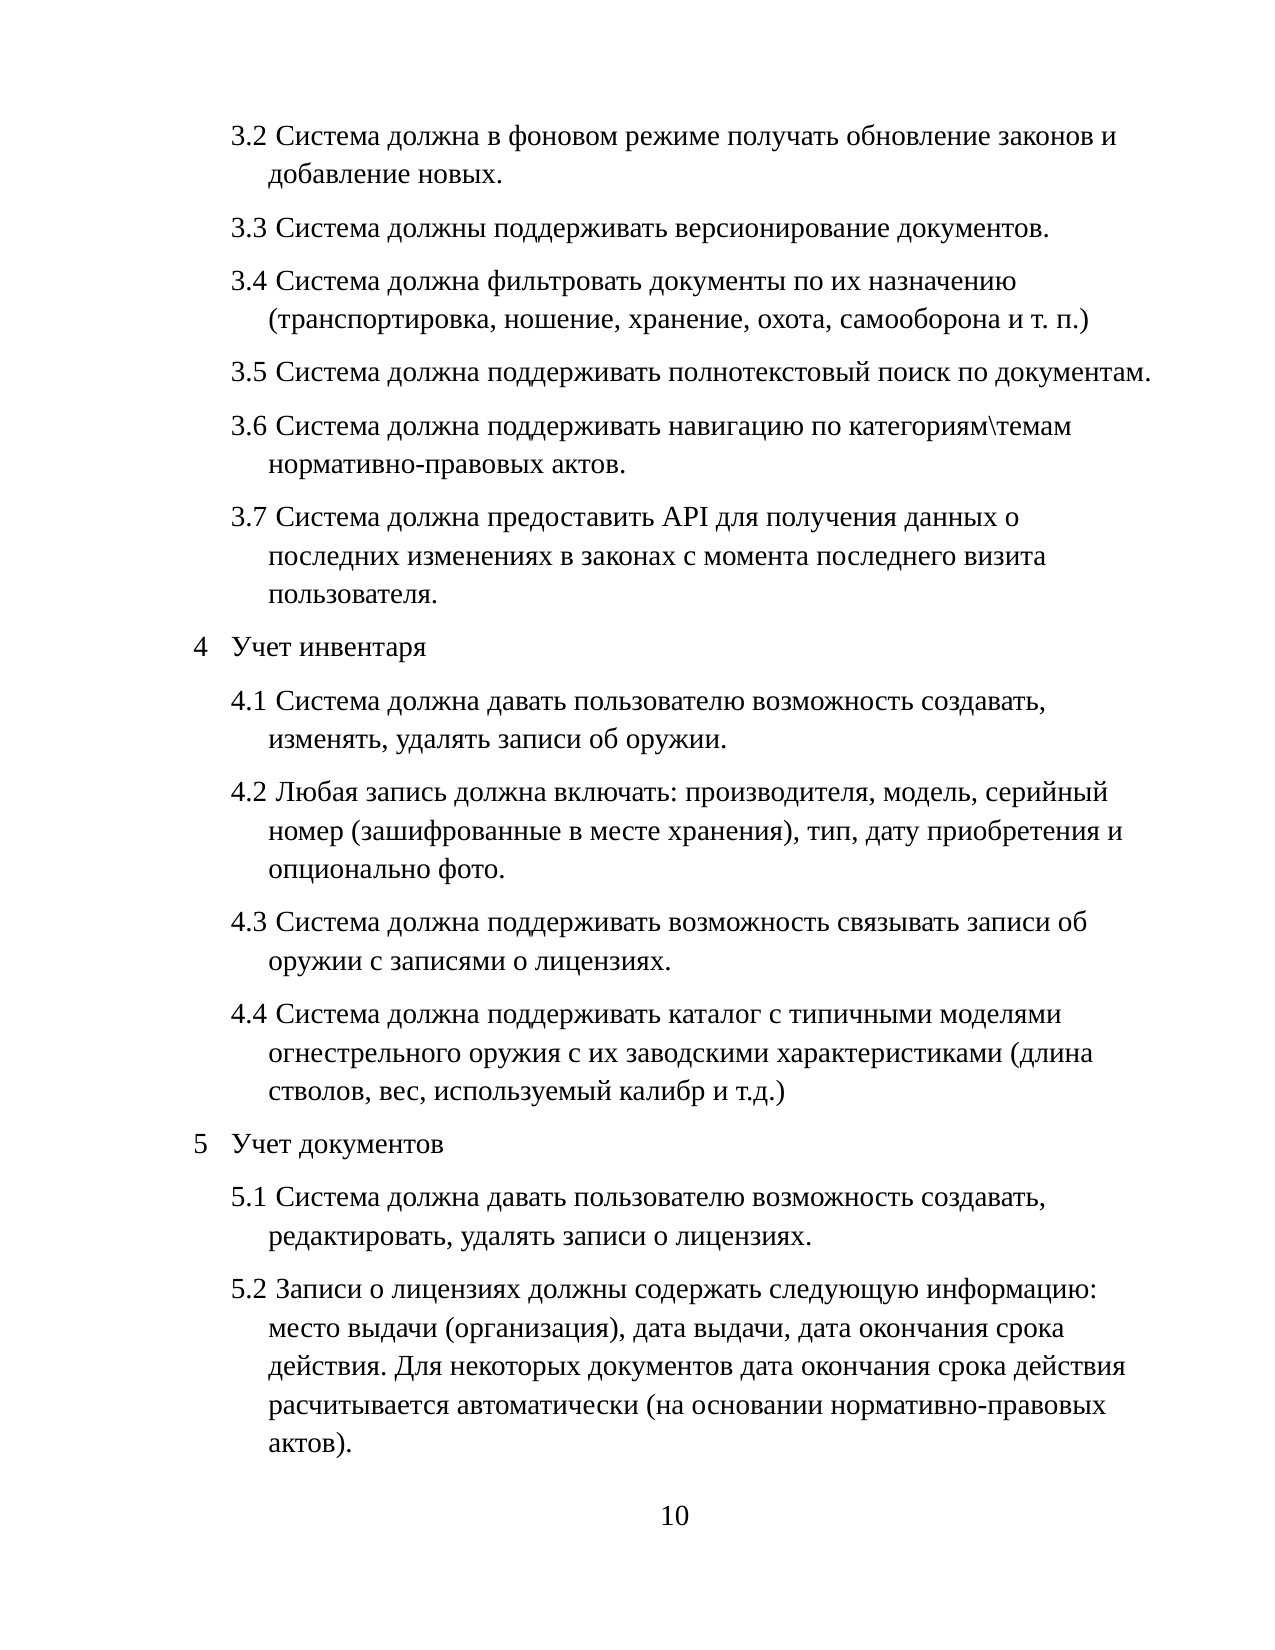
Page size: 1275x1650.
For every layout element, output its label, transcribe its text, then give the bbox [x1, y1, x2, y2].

list Система должна поддерживать каталог с типичными моделями огнестрельного оружия с их заводскими характеристиками (длина стволов, вес, используемый калибр и т.д.) [231, 996, 1157, 1107]
list Система должна поддерживать навигацию по категориям\темам нормативно-правовых актов. [231, 408, 1157, 480]
list Записи о лицензиях должны содержать следующую информацию: место выдачи (организация), дата выдачи, дата окончания срока действия. Для некоторых документов дата окончания срока действия расчитывается автоматически (на основании нормативно-правовых актов). [231, 1271, 1157, 1459]
list Система должна давать пользователю возможность создавать, редактировать, удалять записи о лицензиях. [231, 1179, 1157, 1252]
list Система должна поддерживать возможность связывать записи об оружии с записями о лицензиях. [231, 904, 1157, 977]
list Система должна давать пользователю возможность создавать, изменять, удалять записи об оружии. [231, 683, 1157, 755]
list Система должна фильтровать документы по их назначению (транспортировка, ношение, хранение, охота, самооборона и т. п.) [231, 263, 1157, 335]
list Система должна предоставить API для получения данных о последних изменениях в законах с момента последнего визита пользователя. [231, 499, 1157, 610]
list Учет инвентаря [193, 629, 1157, 663]
list Система должна в фоновом режиме получать обновление законов и добавление новых. [231, 118, 1157, 190]
list Учет документов [193, 1126, 1157, 1160]
list Система должны поддерживать версионирование документов. [231, 210, 1157, 243]
list Система должна поддерживать полнотекстовый поиск по документам. [231, 354, 1157, 388]
list Любая запись должна включать: производителя, модель, серийный номер (зашифрованные в месте хранения), тип, дату приобретения и опционально фото. [231, 774, 1157, 885]
